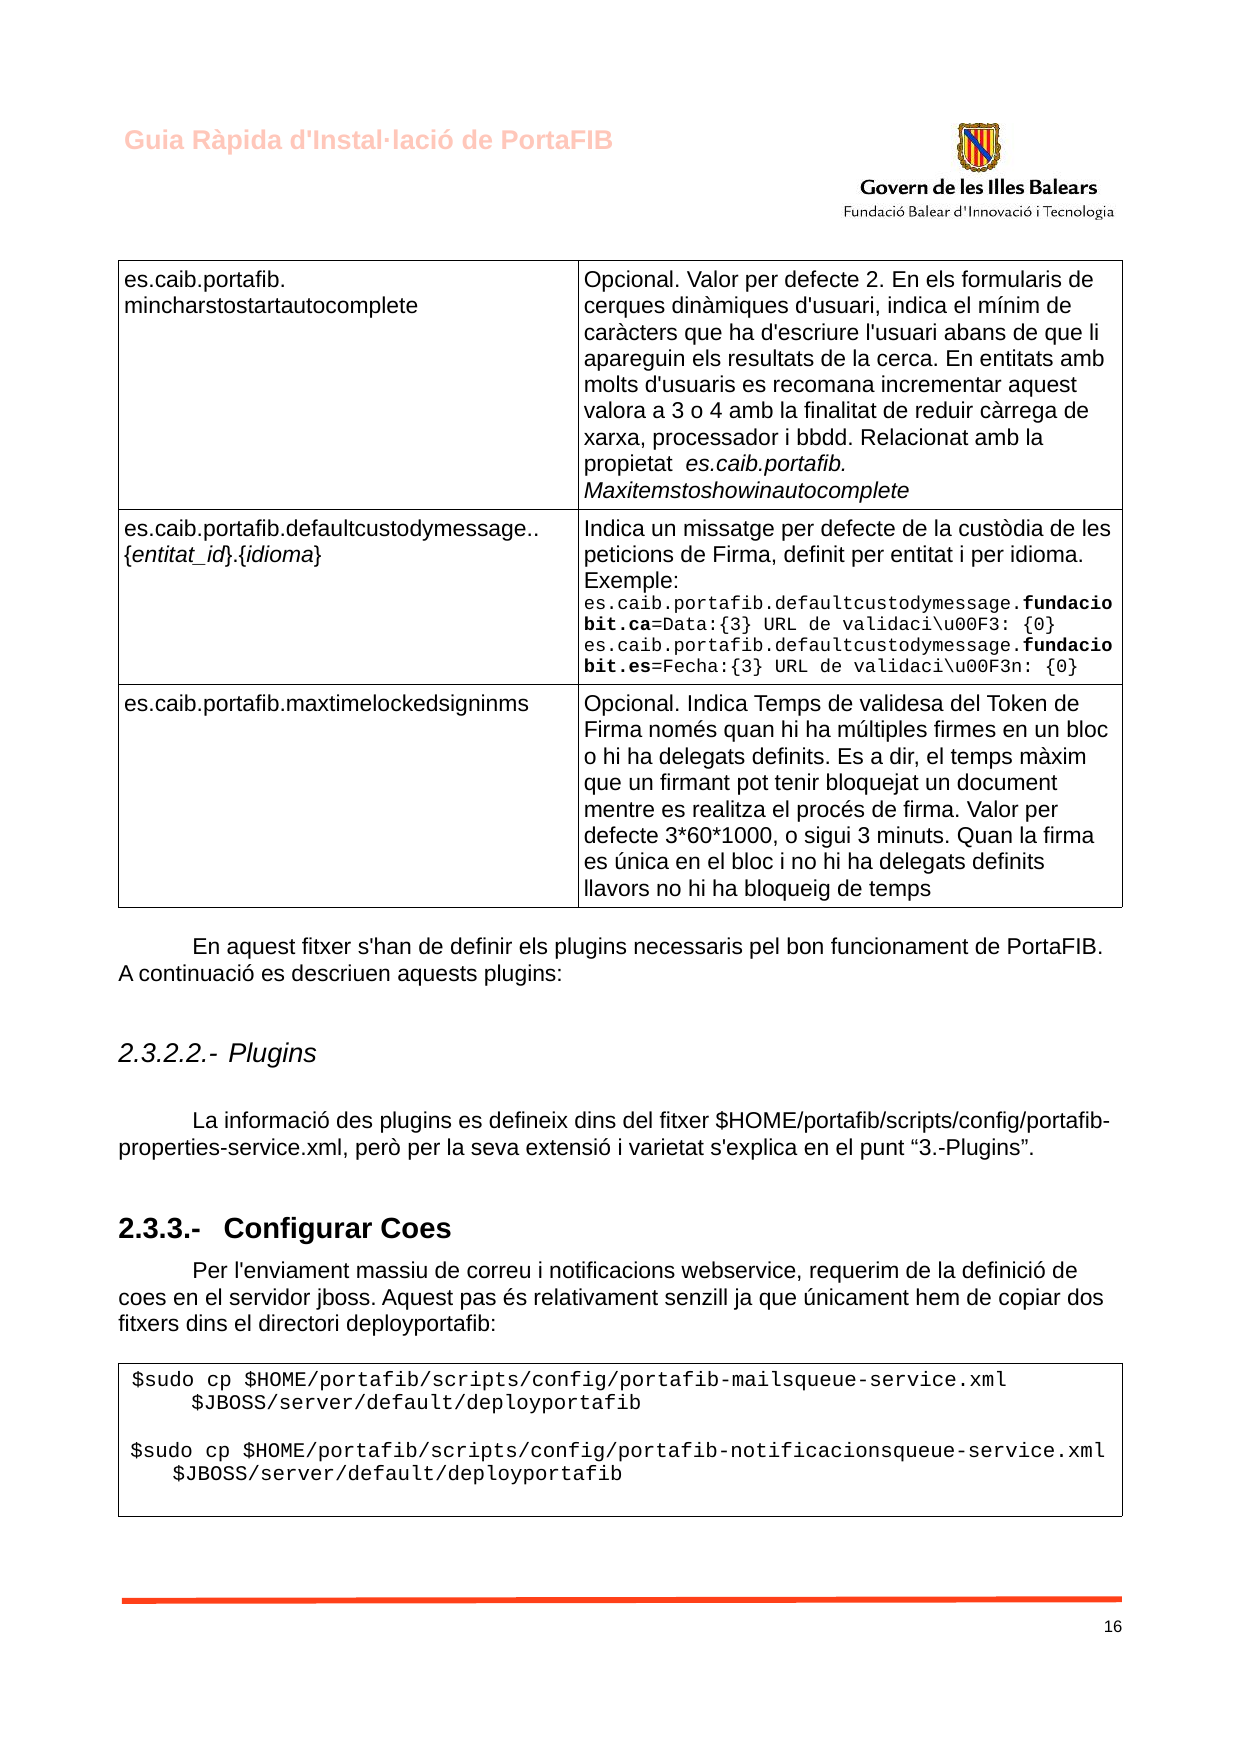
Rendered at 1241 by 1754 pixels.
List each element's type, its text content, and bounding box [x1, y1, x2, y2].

subtitle Configurar Coes [118, 1211, 1122, 1245]
table_cell es.caib.portafib. mincharstostartautocomplete [119, 261, 578, 509]
table_header $sudo cp $HOME/portafib/scripts/config/portafib-mailsqueue-service.xml $JBOSS/server/default/deployportafib $sudo cp $HOME/portafib/scripts/config/portafib-notificacionsqueue-service.xml $JBOSS/server/default/deployportafib [119, 1364, 1122, 1516]
text En aquest fitxer s'han de definir els plugins necessaris pel bon funcionament de PortaFIB. A continuació es descriuen aquests plugins: [118, 933, 1122, 986]
table_cell es.caib.portafib.defaultcustodymessage..{entitat_id}.{idioma} [119, 510, 578, 684]
table_cell es.caib.portafib.maxtimelockedsigninms [119, 685, 578, 907]
table_cell Opcional. Valor per defecte 2. En els formularis de cerques dinàmiques d'usuari, indica el mínim de caràcters que ha d'escriure l'usuari abans de que li apareguin els resultats de la cerca. En entitats amb molts d'usuaris es recomana incrementar aquest valora a 3 o 4 amb la finalitat de reduir càrrega de xarxa, processador i bbdd. Relacionat amb la propietat es.caib.portafib. Maxitemstoshowinautocomplete [579, 261, 1122, 509]
text La informació des plugins es defineix dins del fitxer $HOME/portafib/scripts/config/portafib-properties-service.xml, però per la seva extensió i varietat s'explica en el punt “3.-Plugins”. [118, 1107, 1122, 1160]
text Per l'enviament massiu de correu i notificacions webservice, requerim de la definició de coes en el servidor jboss. Aquest pas és relativament senzill ja que únicament hem de copiar dos fitxers dins el directori deployportafib: [118, 1257, 1122, 1336]
table_cell Opcional. Indica Temps de validesa del Token de Firma només quan hi ha múltiples firmes en un bloc o hi ha delegats definits. Es a dir, el temps màxim que un firmant pot tenir bloquejat un document mentre es realitza el procés de firma. Valor per defecte 3*60*1000, o sigui 3 minuts. Quan la firma es única en el bloc i no hi ha delegats definits llavors no hi ha bloqueig de temps [579, 685, 1122, 907]
picture [840, 123, 1117, 220]
table_cell Indica un missatge per defecte de la custòdia de les peticions de Firma, definit per entitat i per idioma. Exemple: es.caib.portafib.defaultcustodymessage.fundaciobit.ca=Data:{3} URL de validaci\u00F3: {0} es.caib.portafib.defaultcustodymessage.fundaciobit.es=Fecha:{3} URL de validaci\u00F3n: {0} [579, 510, 1122, 684]
subtitle Plugins [118, 1037, 1122, 1068]
